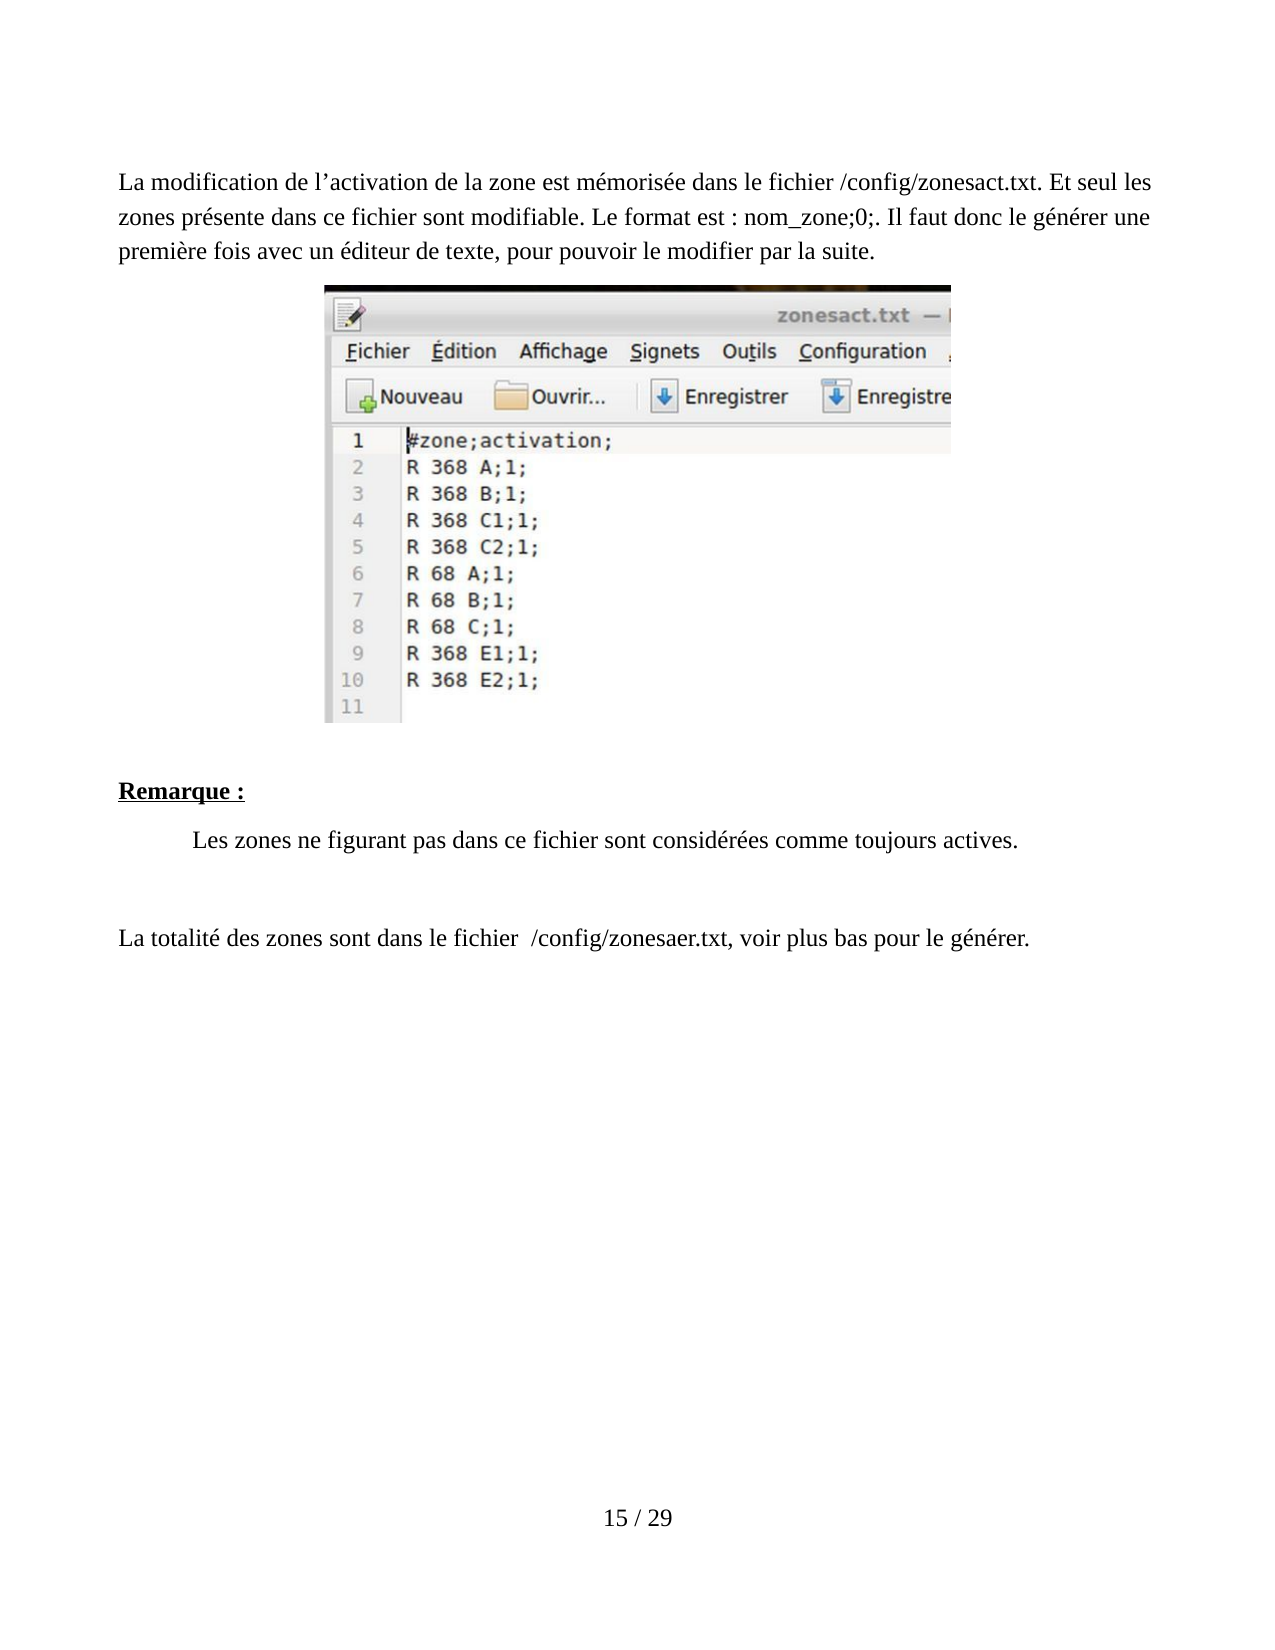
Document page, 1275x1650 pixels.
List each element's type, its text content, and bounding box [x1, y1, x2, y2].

text La totalité des zones sont dans le fichier /config/zonesaer.txt, voir plus bas pour le générer. [118, 923, 1157, 952]
text Les zones ne figurant pas dans ce fichier sont considérées comme toujours actives. [118, 825, 1157, 854]
text Remarque : [118, 776, 1157, 804]
picture [324, 285, 951, 723]
text La modification de l’activation de la zone est mémorisée dans le fichier /config/zonesact.txt. Et seul les zones présente dans ce fichier sont modifiable. Le format est : nom_zone;0;. Il faut donc le générer une première fois avec un éditeur de texte, pour pouvoir le modifier par la suite. [118, 167, 1157, 265]
